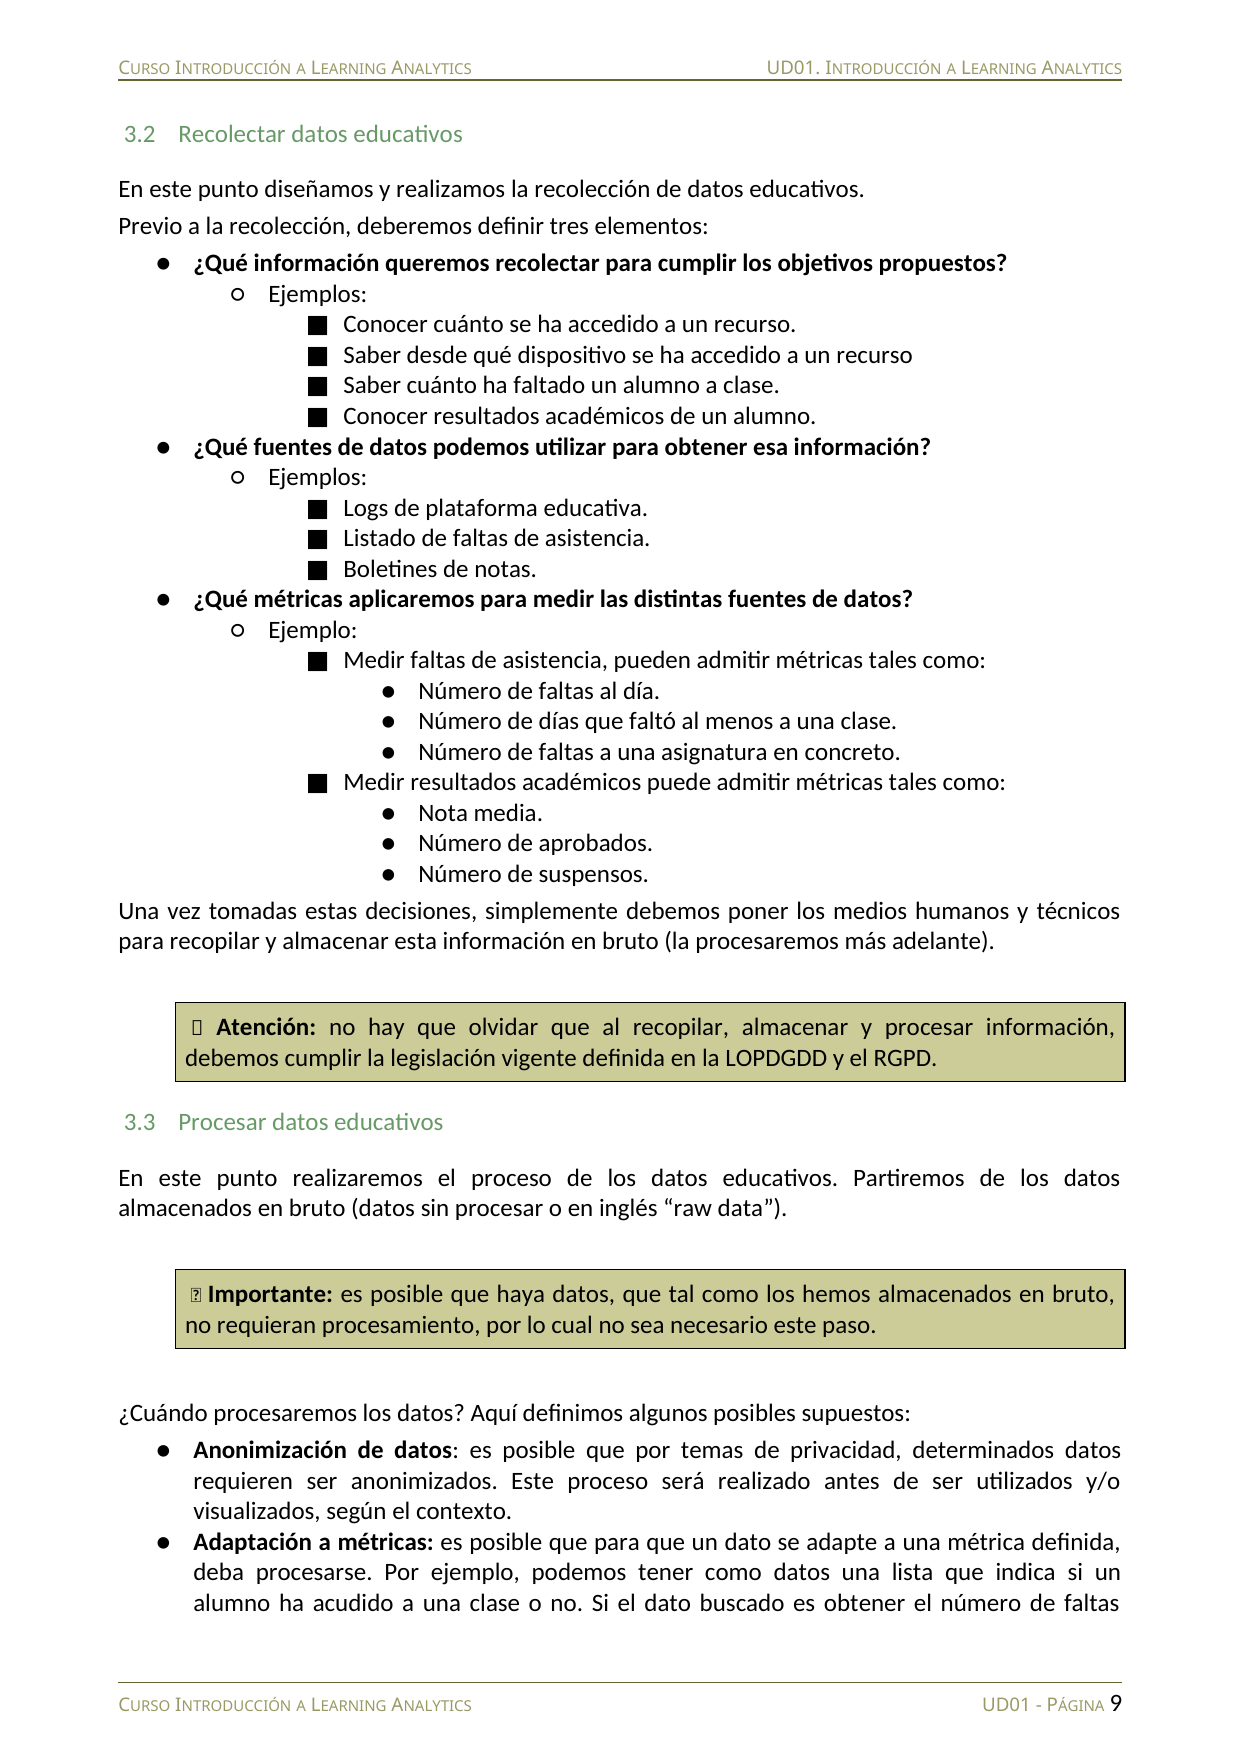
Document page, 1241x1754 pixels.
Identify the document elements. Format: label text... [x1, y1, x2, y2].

text Una vez tomadas estas decisiones, simplemente debemos poner los medios humanos y técnicos para recopilar y almacenar esta información en bruto (la procesaremos más adelante). [118, 895, 1122, 956]
subtitle Procesar datos educativos [118, 1107, 1122, 1137]
list ¿Qué fuentes de datos podemos utilizar para obtener esa información? [156, 431, 1122, 461]
text 📖 Importante: es posible que haya datos, que tal como los hemos almacenados en bruto, no requieran procesamiento, por lo cual no sea necesario este paso. [176, 1270, 1124, 1348]
list Logs de plataforma educativa. [306, 492, 1122, 522]
text Previo a la recolección, deberemos definir tres elementos: [118, 211, 1122, 241]
list Medir faltas de asistencia, pueden admitir métricas tales como: [306, 644, 1122, 675]
list Conocer cuánto se ha accedido a un recurso. [306, 308, 1122, 339]
list Ejemplos: [231, 278, 1122, 308]
text En este punto diseñamos y realizamos la recolección de datos educativos. [118, 173, 1122, 204]
text ❕ Atención: no hay que olvidar que al recopilar, almacenar y procesar información, debemos cumplir la legislación vigente definida en la LOPDGDD y el RGPD. [176, 1003, 1124, 1081]
list Conocer resultados académicos de un alumno. [306, 400, 1122, 431]
list Saber cuánto ha faltado un alumno a clase. [306, 369, 1122, 400]
list Listado de faltas de asistencia. [306, 522, 1122, 553]
list Número de suspensos. [381, 858, 1122, 888]
list Nota media. [381, 797, 1122, 827]
list Anonimización de datos: es posible que por temas de privacidad, determinados datos requieren ser anonimizados. Este proceso será realizado antes de ser utilizados y/o visualizados, según el contexto. [156, 1434, 1122, 1526]
list Ejemplos: [231, 461, 1122, 492]
list ¿Qué métricas aplicaremos para medir las distintas fuentes de datos? [156, 583, 1122, 614]
list Boletines de notas. [306, 553, 1122, 583]
list Adaptación a métricas: es posible que para que un dato se adapte a una métrica definida, deba procesarse. Por ejemplo, podemos tener como datos una lista que indica si un alumno ha acudido a una clase o no. Si el dato buscado es obtener el número de faltas [156, 1526, 1122, 1618]
list Ejemplo: [231, 614, 1122, 644]
list Número de faltas al día. [381, 675, 1122, 705]
list Saber desde qué dispositivo se ha accedido a un recurso [306, 339, 1122, 369]
list Número de aprobados. [381, 827, 1122, 858]
list Medir resultados académicos puede admitir métricas tales como: [306, 766, 1122, 797]
list Número de faltas a una asignatura en concreto. [381, 736, 1122, 766]
text ¿Cuándo procesaremos los datos? Aquí definimos algunos posibles supuestos: [118, 1397, 1122, 1428]
subtitle Recolectar datos educativos [118, 118, 1122, 148]
list ¿Qué información queremos recolectar para cumplir los objetivos propuestos? [156, 247, 1122, 278]
text En este punto realizaremos el proceso de los datos educativos. Partiremos de los datos almacenados en bruto (datos sin procesar o en inglés “raw data”). [118, 1162, 1122, 1223]
list Número de días que faltó al menos a una clase. [381, 705, 1122, 736]
